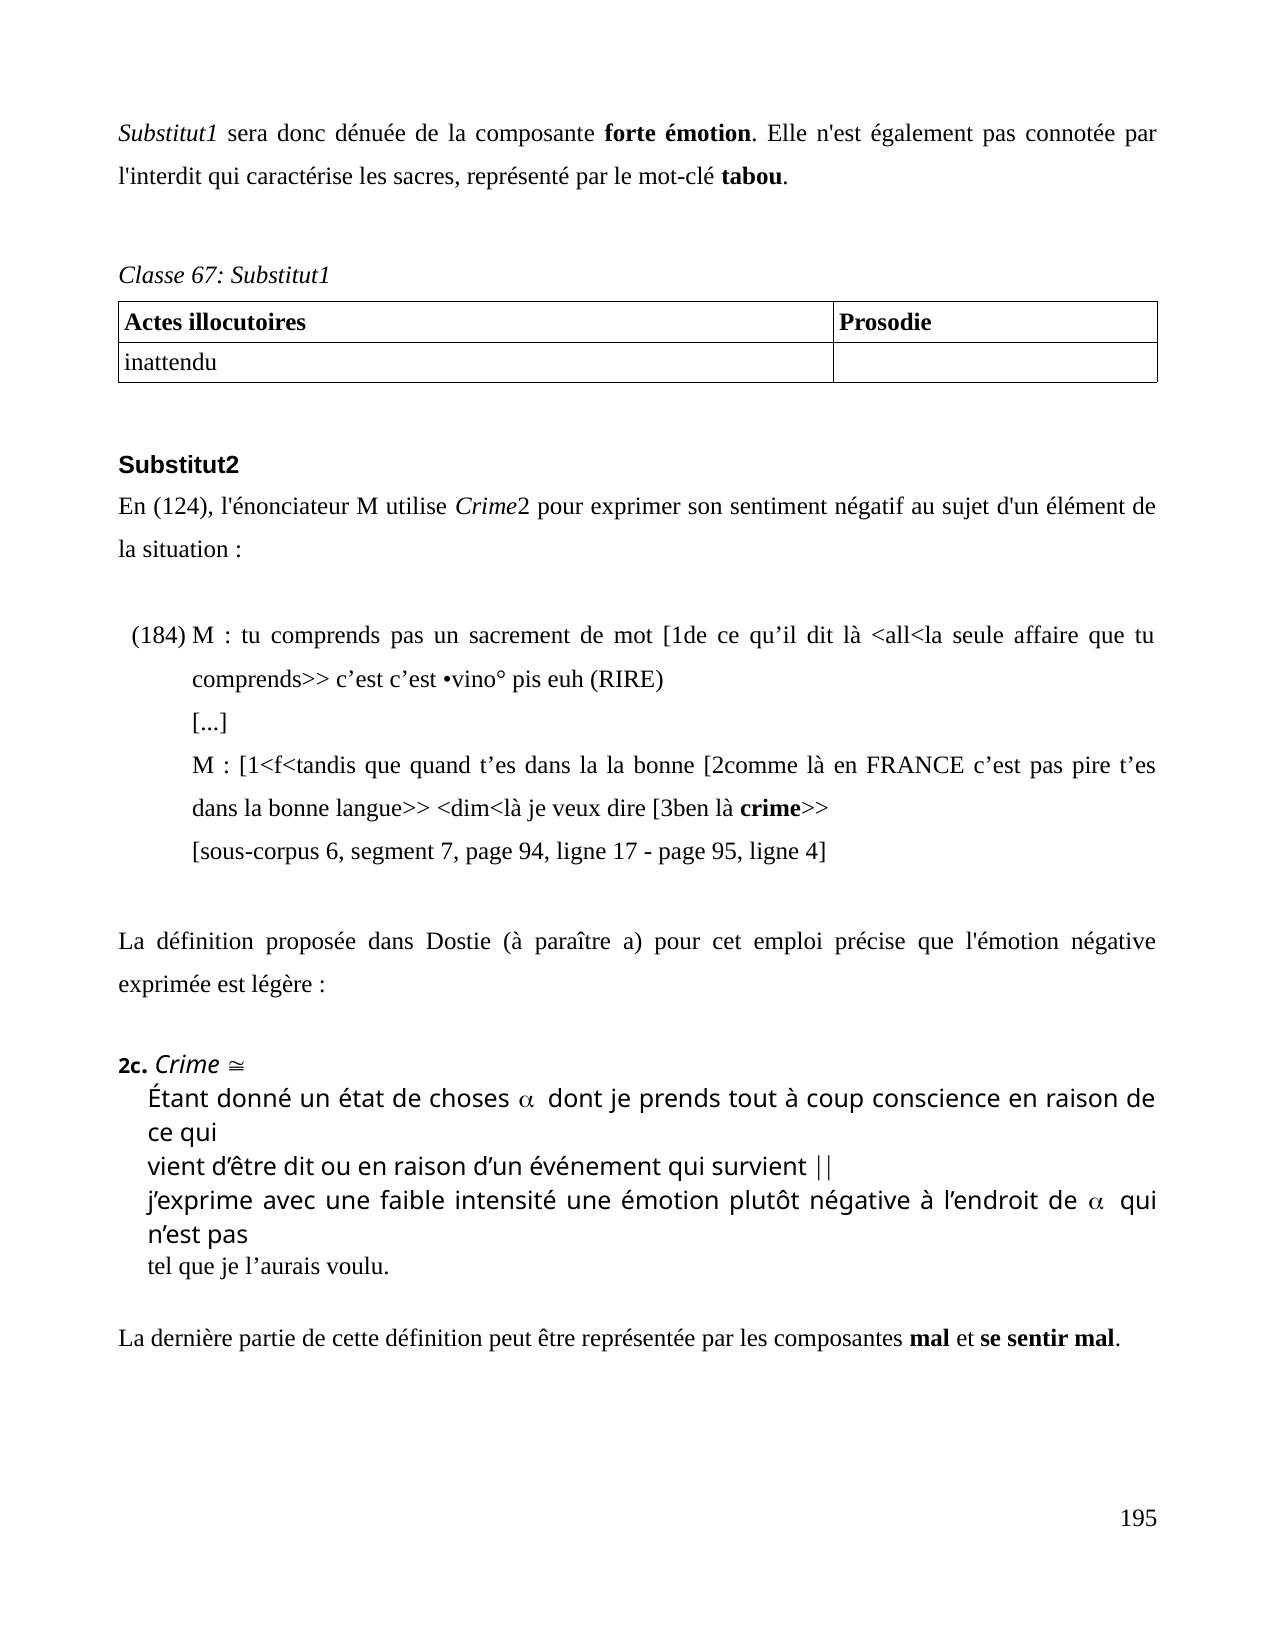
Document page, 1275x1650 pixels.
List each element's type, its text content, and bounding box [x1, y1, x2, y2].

table_cell inattendu [119, 343, 833, 382]
text [sous-corpus 6, segment 7, page 94, ligne 17 - page 95, ligne 4] [131, 836, 1157, 865]
text La définition proposée dans Dostie (à paraître a) pour cet emploi précise que l'émotion négative exprimée est légère : [118, 926, 1157, 998]
subtitle Substitut2 [118, 450, 1157, 479]
text Substitut1 sera donc dénuée de la composante forte émotion. Elle n'est également pas connotée par l'interdit qui caractérise les sacres, représenté par le mot-clé tabou. [118, 118, 1157, 190]
text [...] [131, 707, 1157, 736]
text La dernière partie de cette définition peut être représentée par les composantes mal et se sentir mal. [118, 1323, 1157, 1351]
table_header Actes illocutoires [119, 302, 833, 342]
text j’exprime avec une faible intensité une émotion plutôt négative à l’endroit de α qui n’est pas [147, 1183, 1157, 1251]
text vient d’être dit ou en raison d’un événement qui survient || [147, 1149, 1157, 1183]
table_header Prosodie [834, 302, 1157, 342]
text Étant donné un état de choses α dont je prends tout à coup conscience en raison de ce qui [147, 1081, 1157, 1149]
text En (124), l'énonciateur M utilise Crime2 pour exprimer son sentiment négatif au sujet d'un élément de la situation : [118, 491, 1157, 563]
table_cell [834, 343, 1157, 382]
text M : [1<f<tandis que quand t’es dans la la bonne [2comme là en FRANCE c’est pas pire t’es dans la bonne langue>> <dim<là je veux dire [3ben là crime>> [131, 750, 1157, 822]
text (184) M : tu comprends pas un sacrement de mot [1de ce qu’il dit là <all<la seule affaire que tu comprends>> c’est c’est •vino° pis euh (RIRE) [131, 621, 1157, 692]
text tel que je l’aurais voulu. [147, 1251, 1157, 1279]
text 2c. Crime ≅ [118, 1046, 1157, 1081]
text Classe 67: Substitut1 [118, 260, 1157, 289]
